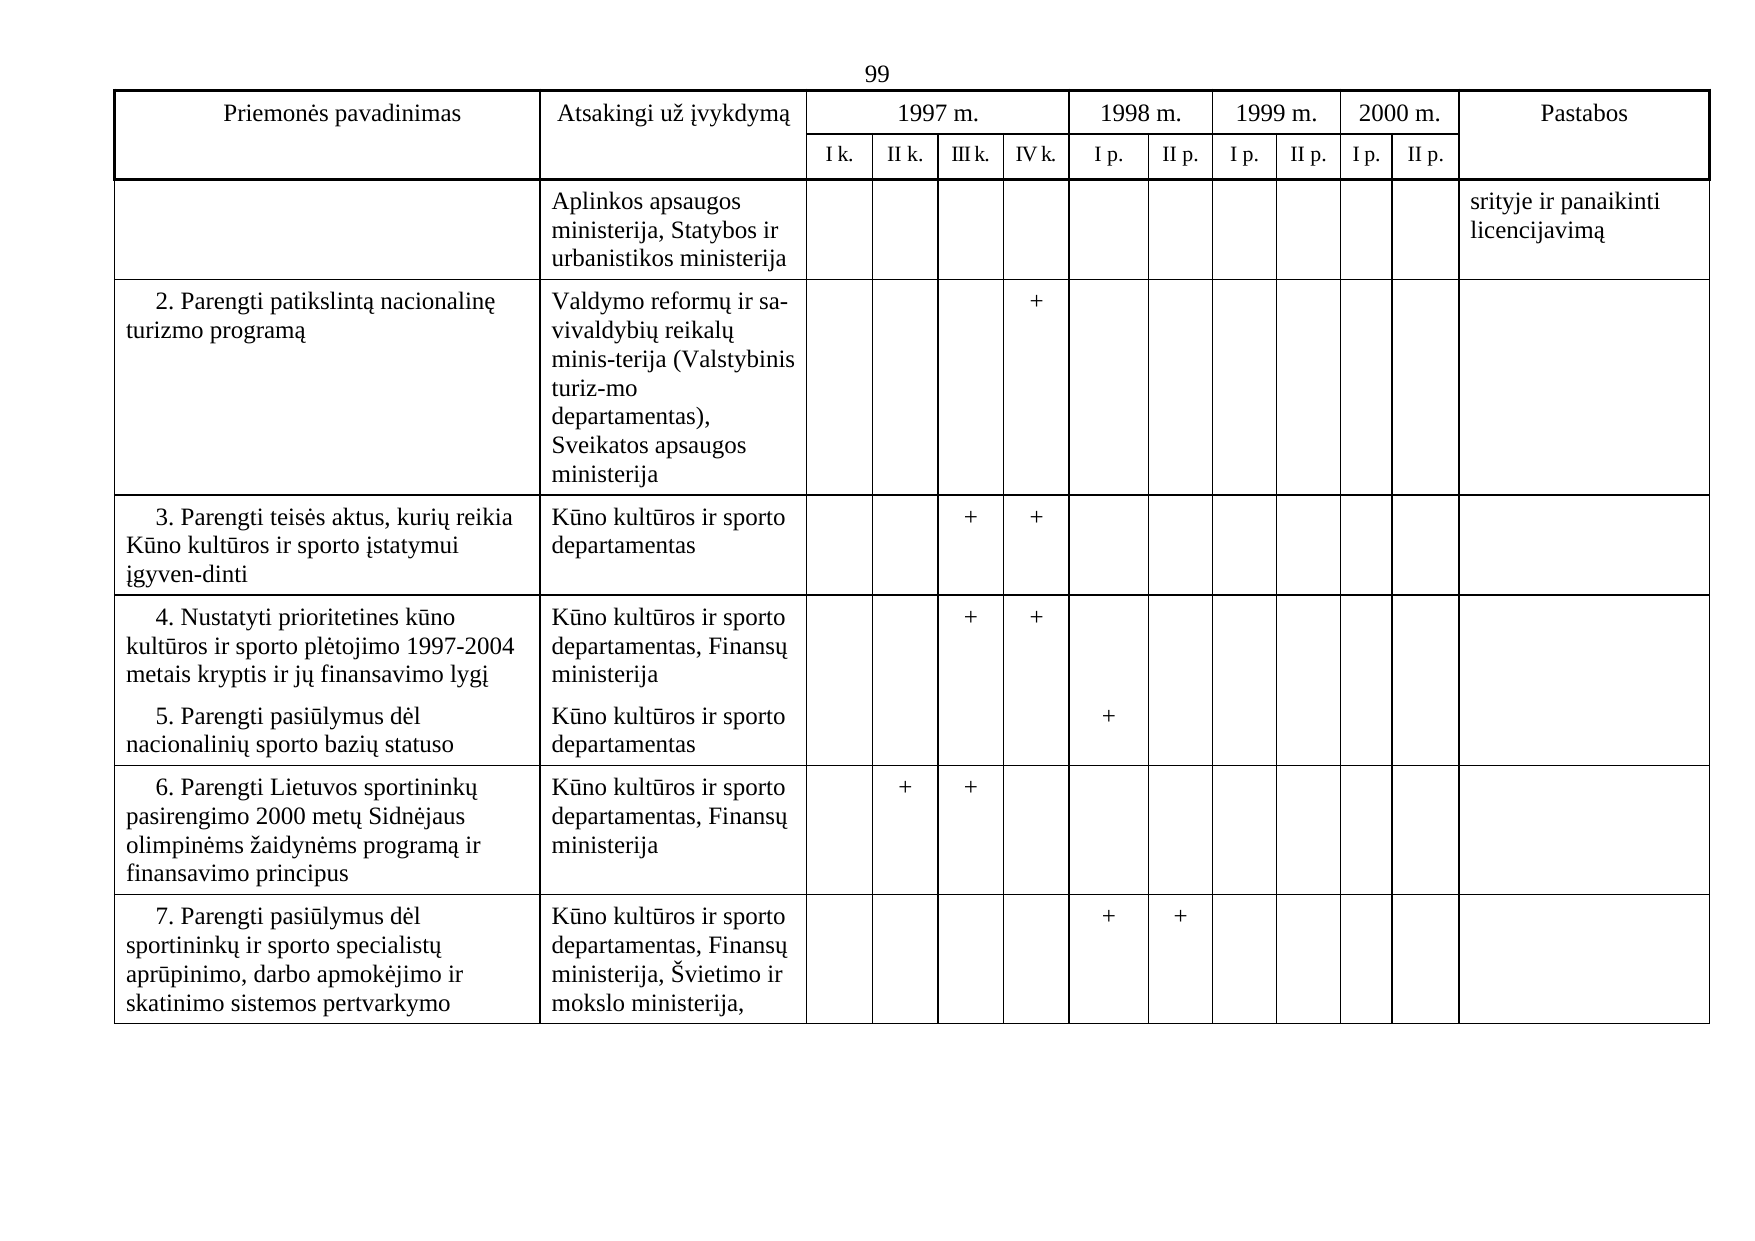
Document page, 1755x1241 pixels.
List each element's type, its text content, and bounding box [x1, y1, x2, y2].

table_cell [1004, 766, 1068, 893]
table_cell [939, 895, 1003, 1023]
table_cell [1460, 280, 1709, 494]
table_cell 4. Nustatyti prioritetines kūno kultūros ir sporto plėtojimo 1997-2004 metais kryptis ir jų finansavimo lygį [115, 596, 539, 694]
table_cell Kūno kultūros ir sporto departamentas, Finansų ministerija, Švietimo ir mokslo ministerija, [541, 895, 806, 1023]
table_cell [1213, 280, 1276, 494]
table_cell II k. [873, 135, 937, 178]
table_cell III k. [939, 135, 1003, 178]
table_cell 3. Parengti teisės aktus, kurių reikia Kūno kultūros ir sporto įstatymui įgyven-dinti [115, 496, 539, 594]
table_cell [115, 181, 539, 278]
table_cell [807, 766, 872, 893]
table_cell [1393, 895, 1458, 1023]
table_cell [1149, 695, 1212, 764]
table_cell 5. Parengti pasiūlymus dėl nacionalinių sporto bazių statuso [115, 695, 539, 764]
table_cell 7. Parengti pasiūlymus dėl sportininkų ir sporto specialistų aprūpinimo, darbo apmokėjimo ir skatinimo sistemos pertvarkymo [115, 895, 539, 1023]
table_cell [1277, 766, 1340, 893]
table_cell [807, 895, 872, 1023]
table_cell [873, 496, 937, 594]
table_cell [116, 133, 539, 178]
table_cell Kūno kultūros ir sporto departamentas, Finansų ministerija [541, 596, 806, 694]
table_cell [873, 596, 937, 694]
table_header 1997 m. [807, 92, 1068, 133]
table_cell [1393, 766, 1458, 893]
table_cell [873, 280, 937, 494]
table_cell [1213, 181, 1276, 278]
table_cell [1277, 280, 1340, 494]
table_cell [1004, 695, 1068, 764]
table_cell + [939, 766, 1003, 893]
table_cell [807, 496, 872, 594]
table_header 1998 m. [1070, 92, 1212, 133]
table_header Priemonės pavadinimas [116, 92, 539, 133]
table_cell [1460, 695, 1709, 764]
table_cell [1213, 766, 1276, 893]
table_cell [1277, 496, 1340, 594]
table_cell [1213, 895, 1276, 1023]
table_cell [1004, 895, 1068, 1023]
table_header Atsakingi už įvykdymą [541, 92, 806, 133]
table_cell [1149, 280, 1212, 494]
table_cell [1393, 181, 1458, 278]
table_cell [1213, 695, 1276, 764]
table_cell [1341, 181, 1391, 278]
table_cell [1341, 766, 1391, 893]
table_cell + [1004, 596, 1068, 694]
table_cell srityje ir panaikinti licencijavimą [1460, 181, 1709, 278]
table_cell [807, 695, 872, 764]
table_cell [807, 280, 872, 494]
table_cell [1460, 133, 1708, 178]
table_cell I k. [807, 135, 872, 178]
table_cell [1393, 280, 1458, 494]
table_cell Kūno kultūros ir sporto departamentas [541, 695, 806, 764]
table_cell + [1070, 895, 1148, 1023]
table_cell [1341, 280, 1391, 494]
table_cell [1341, 895, 1391, 1023]
table_cell + [1070, 695, 1148, 764]
table_cell [807, 181, 872, 278]
table_cell I p. [1341, 135, 1391, 178]
table_cell [1277, 181, 1340, 278]
table_cell [1070, 496, 1148, 594]
table_cell [939, 280, 1003, 494]
table_cell [1070, 181, 1148, 278]
table_header Pastabos [1460, 92, 1708, 133]
table_cell [873, 695, 937, 764]
table_cell [1341, 496, 1391, 594]
table_cell [873, 181, 937, 278]
table_cell IV k. [1004, 135, 1068, 178]
table_cell [1460, 596, 1709, 694]
table_cell [1070, 766, 1148, 893]
table_cell [1149, 496, 1212, 594]
table_cell Valdymo reformų ir sa-vivaldybių reikalų minis-terija (Valstybinis turiz-mo departamentas), Sveikatos apsaugos ministerija [541, 280, 806, 494]
table_cell II p. [1277, 135, 1340, 178]
table_cell [1277, 895, 1340, 1023]
table_cell 6. Parengti Lietuvos sportininkų pasirengimo 2000 metų Sidnėjaus olimpinėms žaidynėms programą ir finansavimo principus [115, 766, 539, 893]
table_cell [1393, 496, 1458, 594]
table_cell I p. [1070, 135, 1148, 178]
table_cell [1393, 596, 1458, 694]
table_cell [1070, 596, 1148, 694]
table_cell [1277, 695, 1340, 764]
table_cell [1004, 181, 1068, 278]
table_cell [1460, 766, 1709, 893]
table_cell [1070, 280, 1148, 494]
table_header 1999 m. [1213, 92, 1340, 133]
table_cell [939, 181, 1003, 278]
table_cell [1460, 895, 1709, 1023]
table_cell [1277, 596, 1340, 694]
table_cell I p. [1213, 135, 1276, 178]
table_cell + [873, 766, 937, 893]
table_cell [1341, 596, 1391, 694]
table_cell [1213, 496, 1276, 594]
table_cell + [1149, 895, 1212, 1023]
table_cell [1149, 181, 1212, 278]
table_cell [1149, 766, 1212, 893]
table_cell [873, 895, 937, 1023]
table_cell Kūno kultūros ir sporto departamentas, Finansų ministerija [541, 766, 806, 893]
table_cell + [939, 596, 1003, 694]
table_cell + [1004, 496, 1068, 594]
table_header 2000 m. [1341, 92, 1458, 133]
table_cell II p. [1149, 135, 1212, 178]
table_cell II p. [1393, 135, 1458, 178]
table_cell [939, 695, 1003, 764]
table_cell [1213, 596, 1276, 694]
table_cell [807, 596, 872, 694]
table_cell + [939, 496, 1003, 594]
table_cell [1341, 695, 1391, 764]
table_cell Aplinkos apsaugos ministerija, Statybos ir urbanistikos ministerija [541, 181, 806, 278]
table_cell [541, 133, 806, 178]
table_cell [1460, 496, 1709, 594]
table_cell 2. Parengti patikslintą nacionalinę turizmo programą [115, 280, 539, 494]
table_cell [1393, 695, 1458, 764]
table_cell Kūno kultūros ir sporto departamentas [541, 496, 806, 594]
table_cell [1149, 596, 1212, 694]
table_cell + [1004, 280, 1068, 494]
